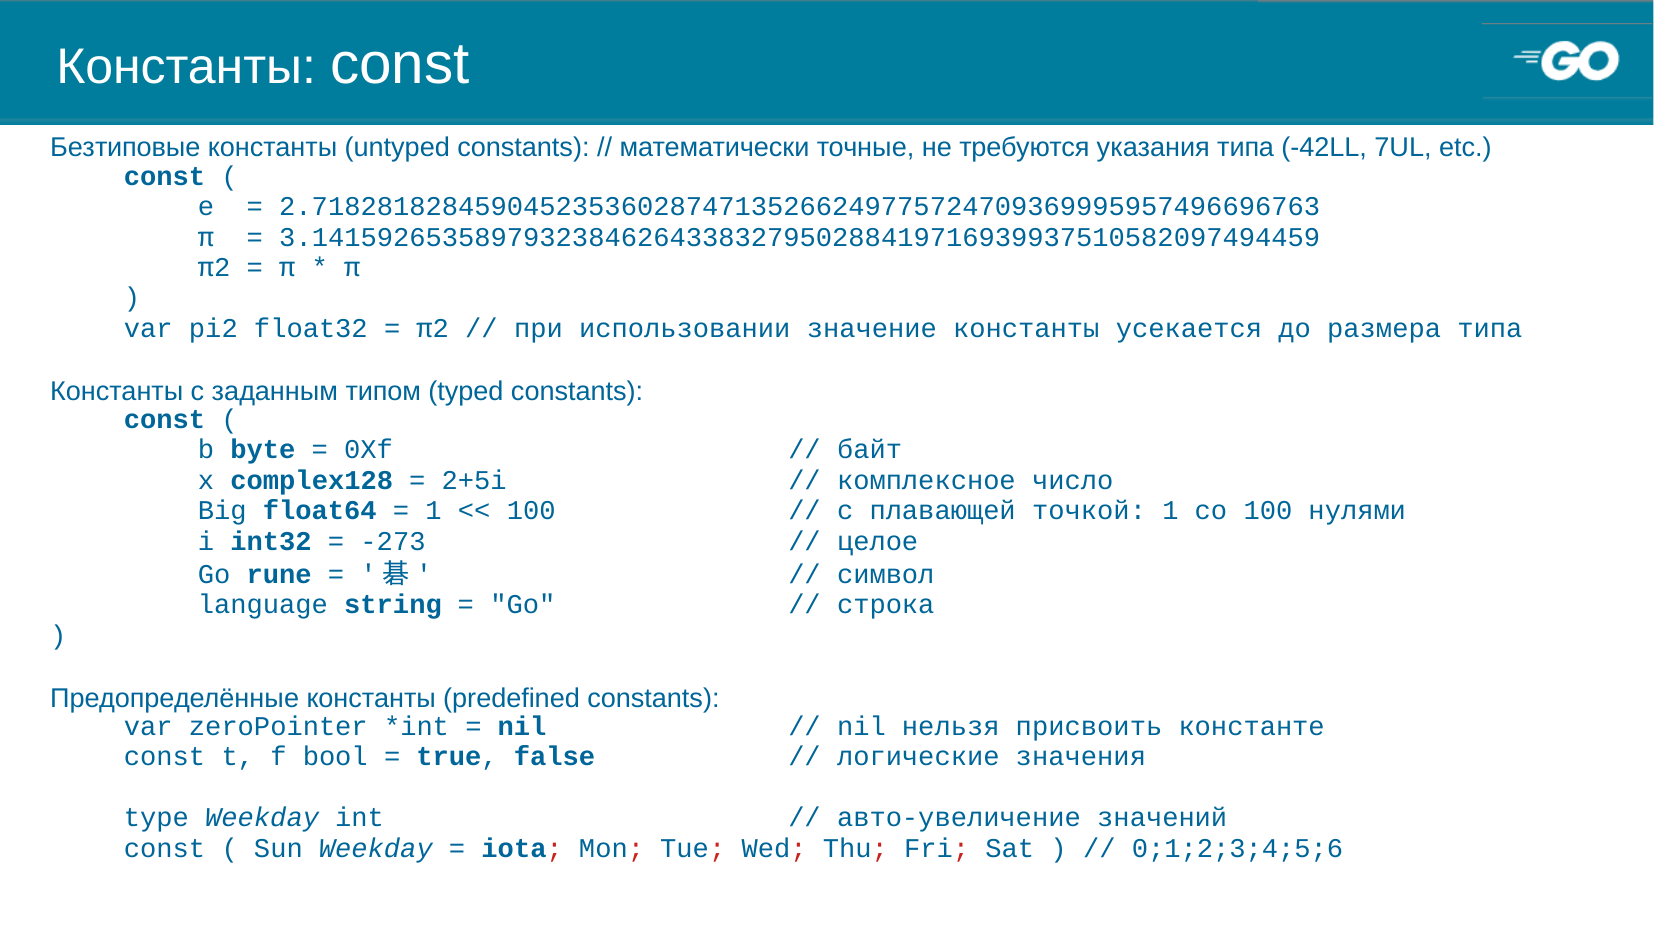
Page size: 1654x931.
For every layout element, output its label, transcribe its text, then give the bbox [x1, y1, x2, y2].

text_box Безтиповые константы (untyped constants): // математически точные, не требуются указания типа (-42LL, 7UL, etc.) const ( e = 2.71828182845904523536028747135266249775724709369995957496696763 π = 3.14159265358979323846264338327950288419716939937510582097494459 π2 = π * π ) var pi2 float32 = π2 // при использовании значение константы усекается до размера типа Константы с заданным типом (typed constants): const ( b byte = 0Xf // байт x complex128 = 2+5i // комплексное число Big float64 = 1 << 100 // с плавающей точкой: 1 со 100 нулями i int32 = -273 // целое Go rune = '碁' // символ language string = "Go" // строка ) Предопределённые константы (predefined constants): var zeroPointer *int = nil // nil нельзя присвоить константе const t, f bool = true, false // логические значения type Weekday int // авто-увеличение значений const ( Sun Weekday = iota; Mon; Tue; Wed; Thu; Fri; Sat ) // 0;1;2;3;4;5;6 [35, 124, 1619, 904]
text_box Константы: const [41, 23, 1495, 104]
picture [1542, 41, 1619, 81]
